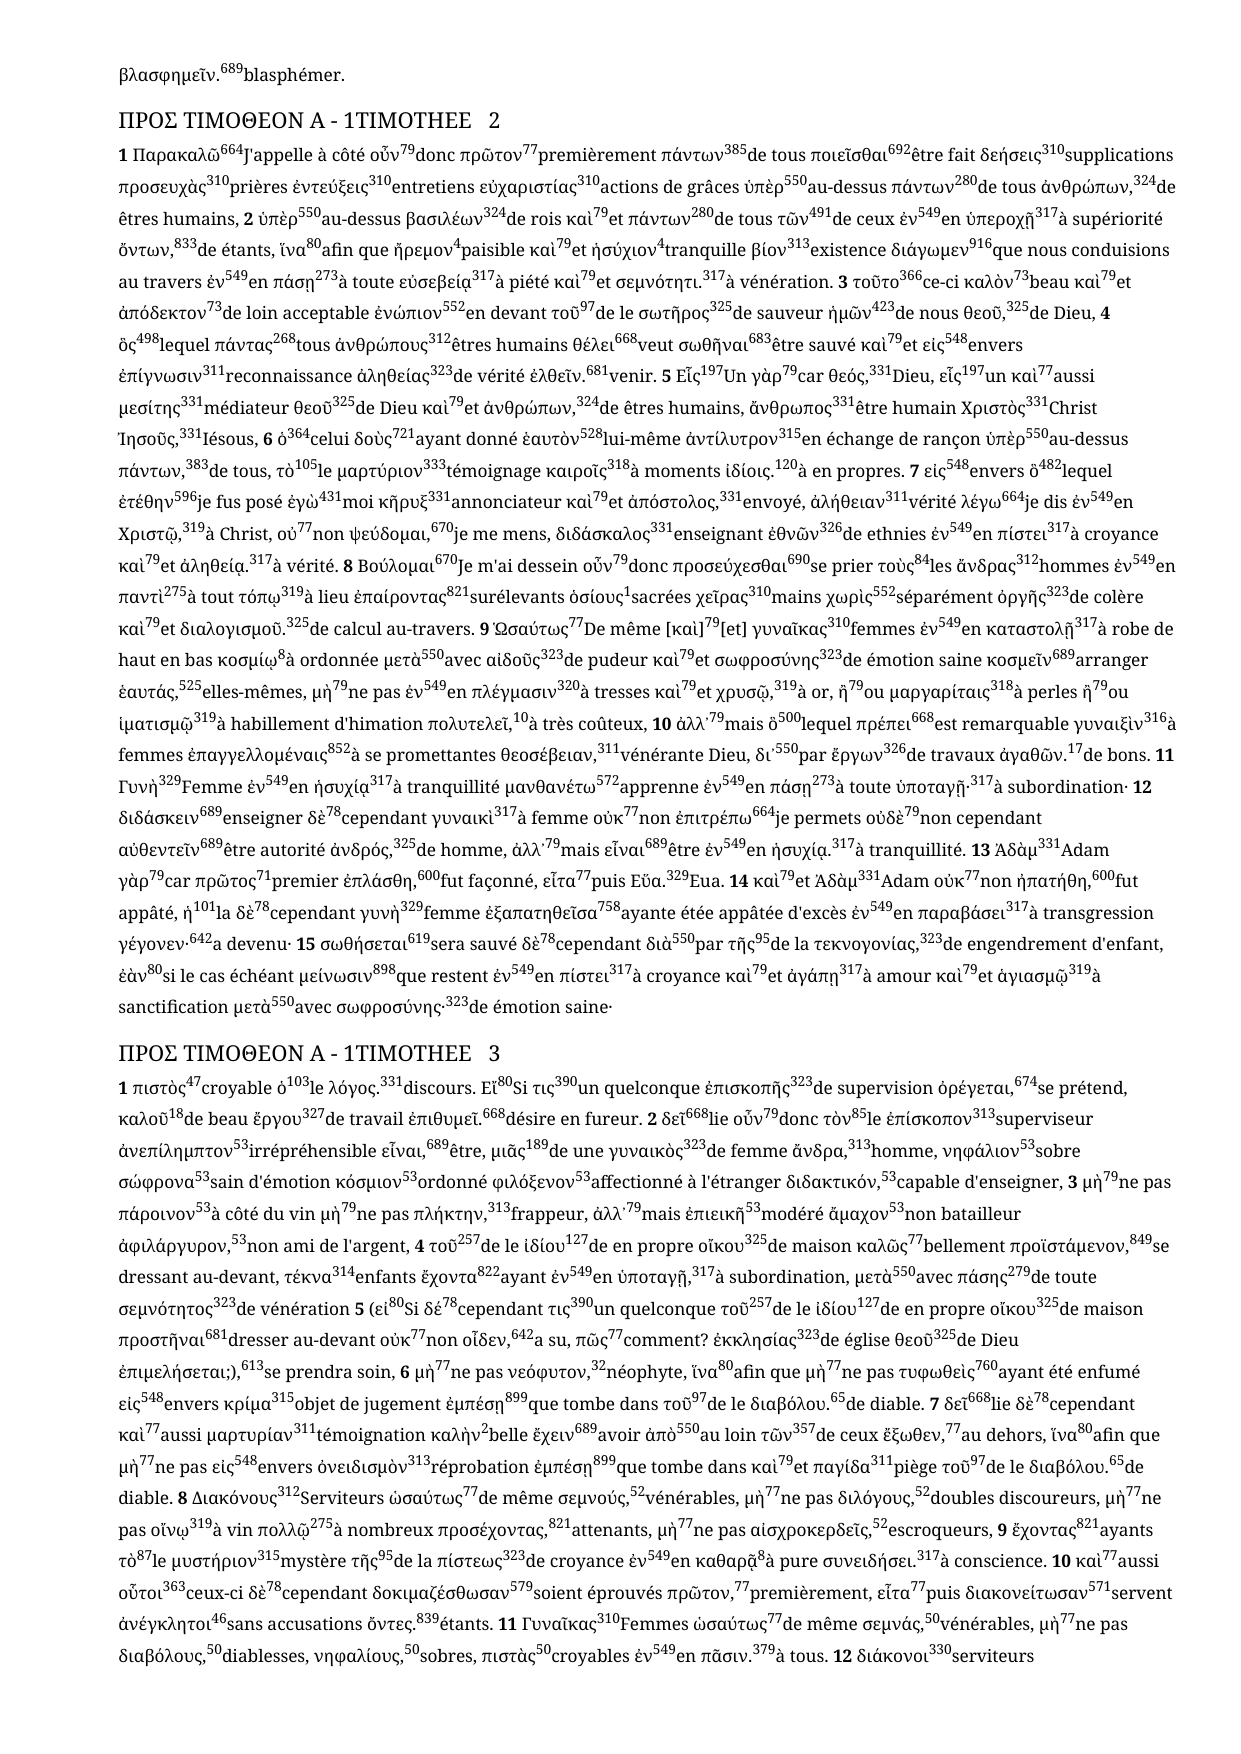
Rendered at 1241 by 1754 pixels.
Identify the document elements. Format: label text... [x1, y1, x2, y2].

text ΠΡΟΣ ΤΙΜΟΘΕΟΝ Α - 1TIMOTHEE 3 [118, 1038, 1181, 1067]
text 1 Παρακαλῶ664J'appelle à côté οὖν79donc πρῶτον77premièrement πάντων385de tous ποιεῖσθαι692être fait δεήσεις310supplications προσευχὰς310prières ἐντεύξεις310entretiens εὐχαριστίας310actions de grâces ὑπὲρ550au-dessus πάντων280de tous ἀνθρώπων,324de êtres humains, 2 ὑπὲρ550au-dessus βασιλέων324de rois καὶ79et πάντων280de tous τῶν491de ceux ἐν549en ὑπεροχῇ317à supériorité ὄντων,833de étants, ἵνα80afin que ἤρεμον4paisible καὶ79et ἡσύχιον4tranquille βίον313existence διάγωμεν916que nous conduisions au travers ἐν549en πάσῃ273à toute εὐσεβείᾳ317à piété καὶ79et σεμνότητι.317à vénération. 3 τοῦτο366ce-ci καλὸν73beau καὶ79et ἀπόδεκτον73de loin acceptable ἐνώπιον552en devant τοῦ97de le σωτῆρος325de sauveur ἡμῶν423de nous θεοῦ,325de Dieu, 4 ὃς498lequel πάντας268tous ἀνθρώπους312êtres humains θέλει668veut σωθῆναι683être sauvé καὶ79et εἰς548envers ἐπίγνωσιν311reconnaissance ἀληθείας323de vérité ἐλθεῖν.681venir. 5 Εἷς197Un γὰρ79car θεός,331Dieu, εἷς197un καὶ77aussi μεσίτης331médiateur θεοῦ325de Dieu καὶ79et ἀνθρώπων,324de êtres humains, ἄνθρωπος331être humain Χριστὸς331Christ Ἰησοῦς,331Iésous, 6 ὁ364celui δοὺς721ayant donné ἑαυτὸν528lui-même ἀντίλυτρον315en échange de rançon ὑπὲρ550au-dessus πάντων,383de tous, τὸ105le μαρτύριον333témoignage καιροῖς318à moments ἰδίοις.120à en propres. 7 εἰς548envers ὃ482lequel ἐτέθην596je fus posé ἐγὼ431moi κῆρυξ331annonciateur καὶ79et ἀπόστολος,331envoyé, ἀλήθειαν311vérité λέγω664je dis ἐν549en Χριστῷ,319à Christ, οὐ77non ψεύδομαι,670je me mens, διδάσκαλος331enseignant ἐθνῶν326de ethnies ἐν549en πίστει317à croyance καὶ79et ἀληθείᾳ.317à vérité. 8 Βούλομαι670Je m'ai dessein οὖν79donc προσεύχεσθαι690se prier τοὺς84les ἄνδρας312hommes ἐν549en παντὶ275à tout τόπῳ319à lieu ἐπαίροντας821surélevants ὁσίους1sacrées χεῖρας310mains χωρὶς552séparément ὀργῆς323de colère καὶ79et διαλογισμοῦ.325de calcul au-travers. 9 Ὡσαύτως77De même [καὶ]79[et] γυναῖκας310femmes ἐν549en καταστολῇ317à robe de haut en bas κοσμίῳ8à ordonnée μετὰ550avec αἰδοῦς323de pudeur καὶ79et σωφροσύνης323de émotion saine κοσμεῖν689arranger ἑαυτάς,525elles-mêmes, μὴ79ne pas ἐν549en πλέγμασιν320à tresses καὶ79et χρυσῷ,319à or, ἢ79ou μαργαρίταις318à perles ἢ79ou ἱματισμῷ319à habillement d'himation πολυτελεῖ,10à très coûteux, 10 ἀλλ᾽79mais ὃ500lequel πρέπει668est remarquable γυναιξὶν316à femmes ἐπαγγελλομέναις852à se promettantes θεοσέβειαν,311vénérante Dieu, δι᾽550par ἔργων326de travaux ἀγαθῶν.17de bons. 11 Γυνὴ329Femme ἐν549en ἡσυχίᾳ317à tranquillité μανθανέτω572apprenne ἐν549en πάσῃ273à toute ὑποταγῇ·317à subordination· 12 διδάσκειν689enseigner δὲ78cependant γυναικὶ317à femme οὐκ77non ἐπιτρέπω664je permets οὐδὲ79non cependant αὐθεντεῖν689être autorité ἀνδρός,325de homme, ἀλλ᾽79mais εἶναι689être ἐν549en ἡσυχίᾳ.317à tranquillité. 13 Ἀδὰμ331Adam γὰρ79car πρῶτος71premier ἐπλάσθη,600fut façonné, εἶτα77puis Εὕα.329Eua. 14 καὶ79et Ἀδὰμ331Adam οὐκ77non ἠπατήθη,600fut appâté, ἡ101la δὲ78cependant γυνὴ329femme ἐξαπατηθεῖσα758ayante étée appâtée d'excès ἐν549en παραβάσει317à transgression γέγονεν·642a devenu· 15 σωθήσεται619sera sauvé δὲ78cependant διὰ550par τῆς95de la τεκνογονίας,323de engendrement d'enfant, ἐὰν80si le cas échéant μείνωσιν898que restent ἐν549en πίστει317à croyance καὶ79et ἀγάπῃ317à amour καὶ79et ἁγιασμῷ319à sanctification μετὰ550avec σωφροσύνης·323de émotion saine· [118, 139, 1181, 1019]
text ΠΡΟΣ ΤΙΜΟΘΕΟΝ Α - 1TIMOTHEE 2 [118, 105, 1181, 135]
text 1 πιστὸς47croyable ὁ103le λόγος.331discours. Εἴ80Si τις390un quelconque ἐπισκοπῆς323de supervision ὀρέγεται,674se prétend, καλοῦ18de beau ἔργου327de travail ἐπιθυμεῖ.668désire en fureur. 2 δεῖ668lie οὖν79donc τὸν85le ἐπίσκοπον313superviseur ἀνεπίλημπτον53irrépréhensible εἶναι,689être, μιᾶς189de une γυναικὸς323de femme ἄνδρα,313homme, νηφάλιον53sobre σώφρονα53sain d'émotion κόσμιον53ordonné φιλόξενον53affectionné à l'étranger διδακτικόν,53capable d'enseigner, 3 μὴ79ne pas πάροινον53à côté du vin μὴ79ne pas πλήκτην,313frappeur, ἀλλ᾽79mais ἐπιεικῆ53modéré ἄμαχον53non batailleur ἀφιλάργυρον,53non ami de l'argent, 4 τοῦ257de le ἰδίου127de en propre οἴκου325de maison καλῶς77bellement προϊστάμενον,849se dressant au-devant, τέκνα314enfants ἔχοντα822ayant ἐν549en ὑποταγῇ,317à subordination, μετὰ550avec πάσης279de toute σεμνότητος323de vénération 5 (εἰ80Si δέ78cependant τις390un quelconque τοῦ257de le ἰδίου127de en propre οἴκου325de maison προστῆναι681dresser au-devant οὐκ77non οἶδεν,642a su, πῶς77comment? ἐκκλησίας323de église θεοῦ325de Dieu ἐπιμελήσεται;),613se prendra soin, 6 μὴ77ne pas νεόφυτον,32néophyte, ἵνα80afin que μὴ77ne pas τυφωθεὶς760ayant été enfumé εἰς548envers κρίμα315objet de jugement ἐμπέσῃ899que tombe dans τοῦ97de le διαβόλου.65de diable. 7 δεῖ668lie δὲ78cependant καὶ77aussi μαρτυρίαν311témoignation καλὴν2belle ἔχειν689avoir ἀπὸ550au loin τῶν357de ceux ἔξωθεν,77au dehors, ἵνα80afin que μὴ77ne pas εἰς548envers ὀνειδισμὸν313réprobation ἐμπέσῃ899que tombe dans καὶ79et παγίδα311piège τοῦ97de le διαβόλου.65de diable. 8 Διακόνους312Serviteurs ὡσαύτως77de même σεμνούς,52vénérables, μὴ77ne pas διλόγους,52doubles discoureurs, μὴ77ne pas οἴνῳ319à vin πολλῷ275à nombreux προσέχοντας,821attenants, μὴ77ne pas αἰσχροκερδεῖς,52escroqueurs, 9 ἔχοντας821ayants τὸ87le μυστήριον315mystère τῆς95de la πίστεως323de croyance ἐν549en καθαρᾷ8à pure συνειδήσει.317à conscience. 10 καὶ77aussi οὗτοι363ceux-ci δὲ78cependant δοκιμαζέσθωσαν579soient éprouvés πρῶτον,77premièrement, εἶτα77puis διακονείτωσαν571servent ἀνέγκλητοι46sans accusations ὄντες.839étants. 11 Γυναῖκας310Femmes ὡσαύτως77de même σεμνάς,50vénérables, μὴ77ne pas διαβόλους,50diablesses, νηφαλίους,50sobres, πιστὰς50croyables ἐν549en πᾶσιν.379à tous. 12 διάκονοι330serviteurs ἔστωσαν571soient μιᾶς189de une γυναικὸς323de femme ἄνδρες,330hommes, τέκνων326de enfants καλῶς77bellement προϊστάμενοι866se dressants au-devant καὶ79et τῶν256de les ἰδίων126de en propres οἴκων.324de maisons. 13 οἱ363ceux γὰρ79car καλῶς77bellement διακονήσαντες720ayants servis βαθμὸν313degré ἑαυτοῖς532à eux-mêmes καλὸν53beau περιποιοῦνται673se produisent autour καὶ79et πολλὴν267nombreuse παρρησίαν311oralité franche ἐν549en πίστει317à croyance τῇ350à celle ἐν549en Χριστῷ319à Christ Ἰησοῦ.319à Iésous. 14 Ταῦτά347Ces-ci σοι439à toi γράφω664je graphe ἐλπίζων840espérant ἐλθεῖν681venir πρὸς548vers σὲ437toi ἐν549en τάχει·321à vitesse· 15 ἐὰν80si le cas échéant δὲ78cependant βραδύνω,917que je sois lent, ἵνα80afin que εἰδῇς915que tu aies su πῶς77comment? δεῖ668lie ἐν549en οἴκῳ319à maison θεοῦ325de Dieu ἀναστρέφεσθαι,692être tourné de bas en haut, ἥτις496laquelle une quelconque ἐστὶν668est ἐκκλησία329église θεοῦ325de Dieu ζῶντος,834de vivant, στῦλος331pilier καὶ79et ἑδραίωμα333support τῆς95de la ἀληθείας.323de vérité. 16 καὶ79et ὁμολογουμένως77en avouement μέγα49grand ἐστὶν668est τὸ105le τῆς95de la εὐσεβείας323de piété μυστήριον·333mystère· ὃς498lequel ἐφανερώθη600fut rendu visible ἐν549en σαρκί,317à chair, ἐδικαιώθη600fut justifié ἐν549en πνεύματι,321à souffle, ὤφθη600fut vu ἀγγέλοις,318à anges, ἐκηρύχθη600fut annoncé ἐν549en ἔθνεσιν,320à ethnies, ἐπιστεύθη600fut cru ἐν549en κόσμῳ,319à monde, ἀνελήμφθη600fut pris de bas en haut ἐν549en δόξῃ.317à gloire. [118, 1072, 1181, 1667]
